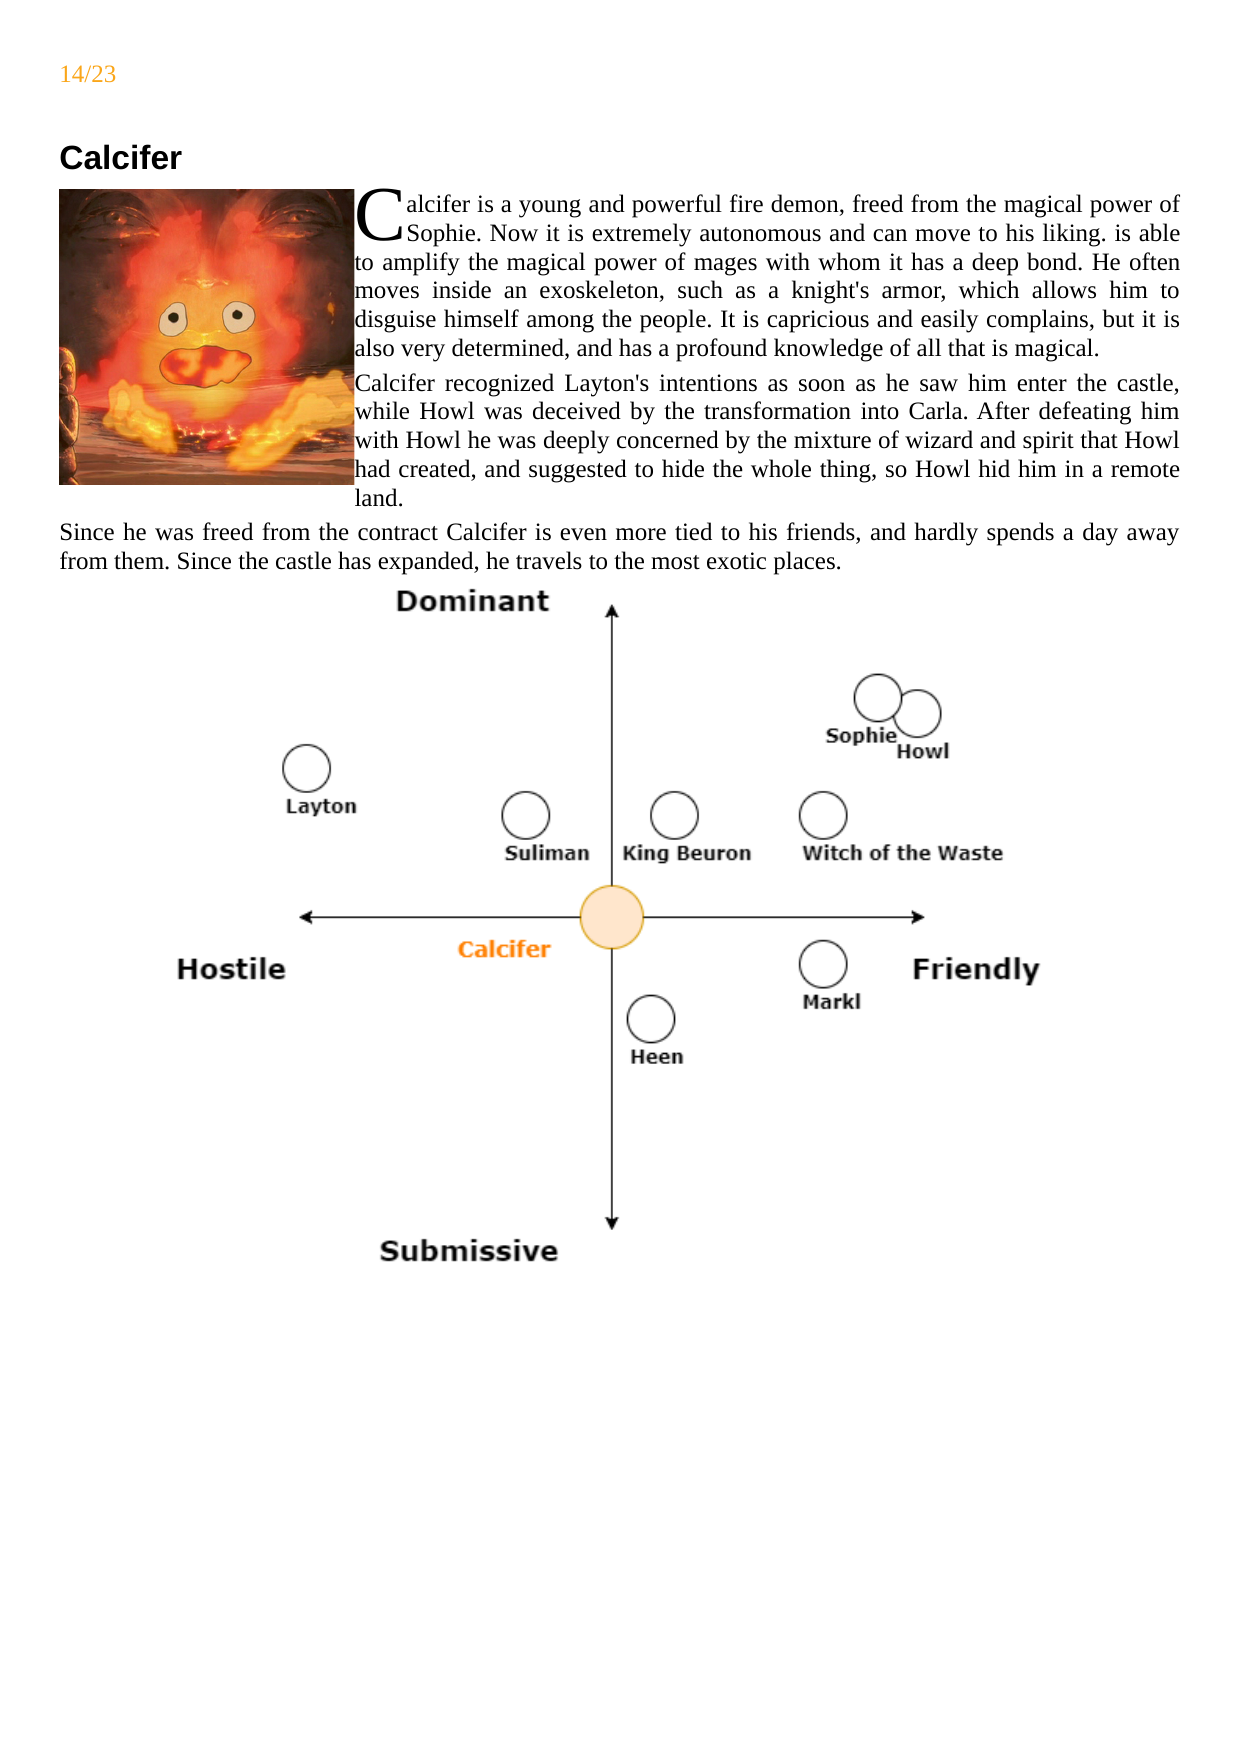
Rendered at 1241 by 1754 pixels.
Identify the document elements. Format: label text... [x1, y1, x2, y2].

text Calcifer recognized Layton's intentions as soon as he saw him enter the castle, while Howl was deceived by the transformation into Carla. After defeating him with Howl he was deeply concerned by the mixture of wizard and spirit that Howl had created, and suggested to hide the whole thing, so Howl hid him in a remote land. [59, 368, 1181, 511]
text Calcifer is a young and powerful fire demon, freed from the magical power of Sophie. Now it is extremely autonomous and can move to his liking. is able to amplify the magical power of mages with whom it has a deep bond. He often moves inside an exoskeleton, such as a knight's armor, which allows him to disguise himself among the people. It is capricious and easily complains, but it is also very determined, and has a profound knowledge of all that is magical. [355, 189, 1181, 362]
subtitle Calcifer [59, 138, 1181, 177]
picture [173, 580, 1067, 1266]
text Since he was freed from the contract Calcifer is even more tied to his friends, and hardly spends a day away from them. Since the castle has expanded, he travels to the most exotic places. [59, 517, 1181, 575]
picture [59, 189, 355, 485]
